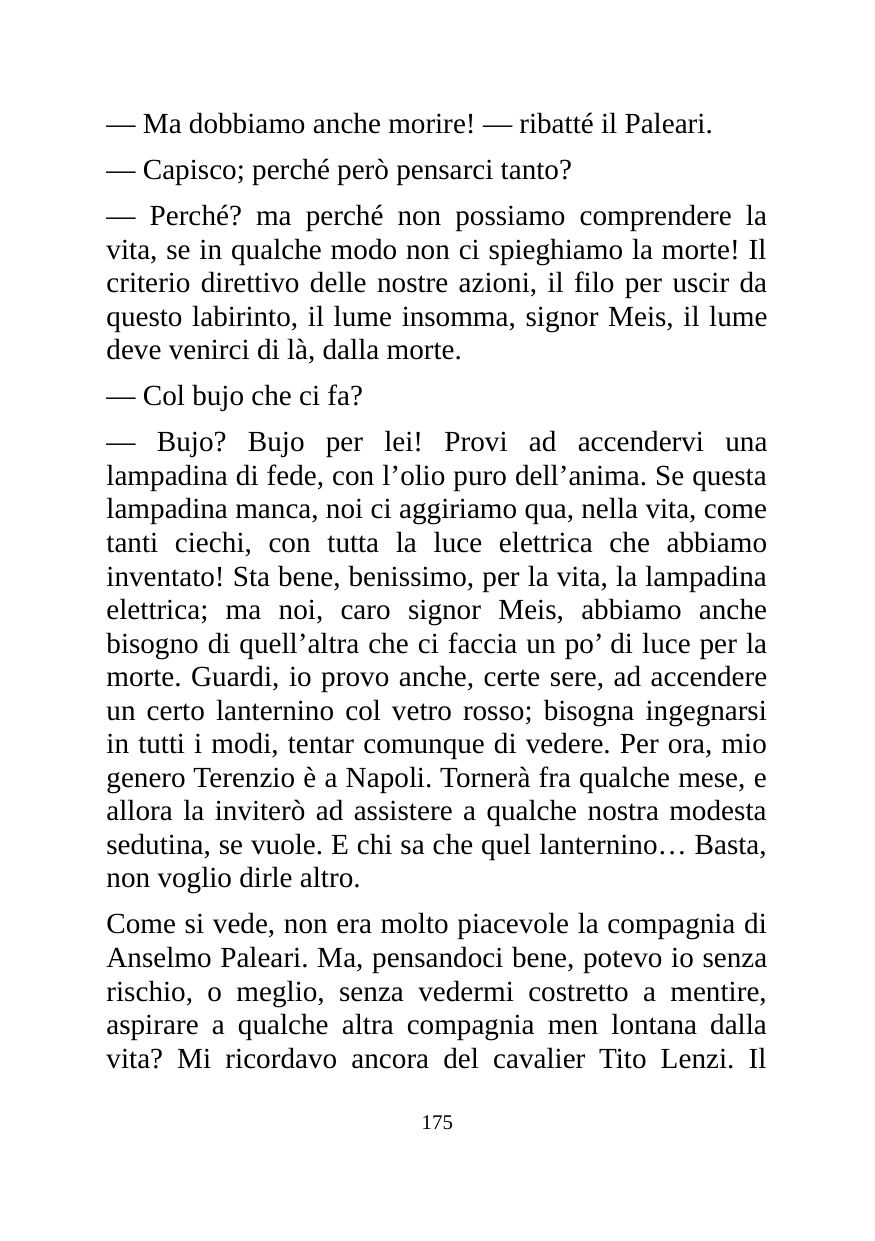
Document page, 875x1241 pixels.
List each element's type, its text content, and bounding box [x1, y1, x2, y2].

text Come si vede, non era molto piacevole la compagnia di Anselmo Paleari. Ma, pensandoci bene, potevo io senza rischio, o meglio, senza vedermi costretto a mentire, aspirare a qualche altra compagnia men lontana dalla vita? Mi ricordavo ancora del cavalier Tito Lenzi. Il [106, 907, 768, 1074]
text — Bujo? Bujo per lei! Provi ad accendervi una lampadina di fede, con l’olio puro dell’anima. Se questa lampadina manca, noi ci aggiriamo qua, nella vita, come tanti ciechi, con tutta la luce elettrica che abbiamo inventato! Sta bene, benissimo, per la vita, la lampadina elettrica; ma noi, caro signor Meis, abbiamo anche bisogno di quell’altra che ci faccia un po’ di luce per la morte. Guardi, io provo anche, certe sere, ad accendere un certo lanternino col vetro rosso; bisogna ingegnarsi in tutti i modi, tentar comunque di vedere. Per ora, mio genero Terenzio è a Napoli. Tornerà fra qualche mese, e allora la inviterò ad assistere a qualche nostra modesta sedutina, se vuole. E chi sa che quel lanternino… Basta, non voglio dirle altro. [106, 424, 768, 894]
text — Perché? ma perché non possiamo comprendere la vita, se in qualche modo non ci spieghiamo la morte! Il criterio direttivo delle nostre azioni, il filo per uscir da questo labirinto, il lume insomma, signor Meis, il lume deve venirci di là, dalla morte. [106, 198, 768, 366]
text — Ma dobbiamo anche morire! — ribatté il Paleari. [106, 106, 768, 140]
text — Col bujo che ci fa? [106, 378, 768, 412]
text — Capisco; perché però pensarci tanto? [106, 152, 768, 186]
